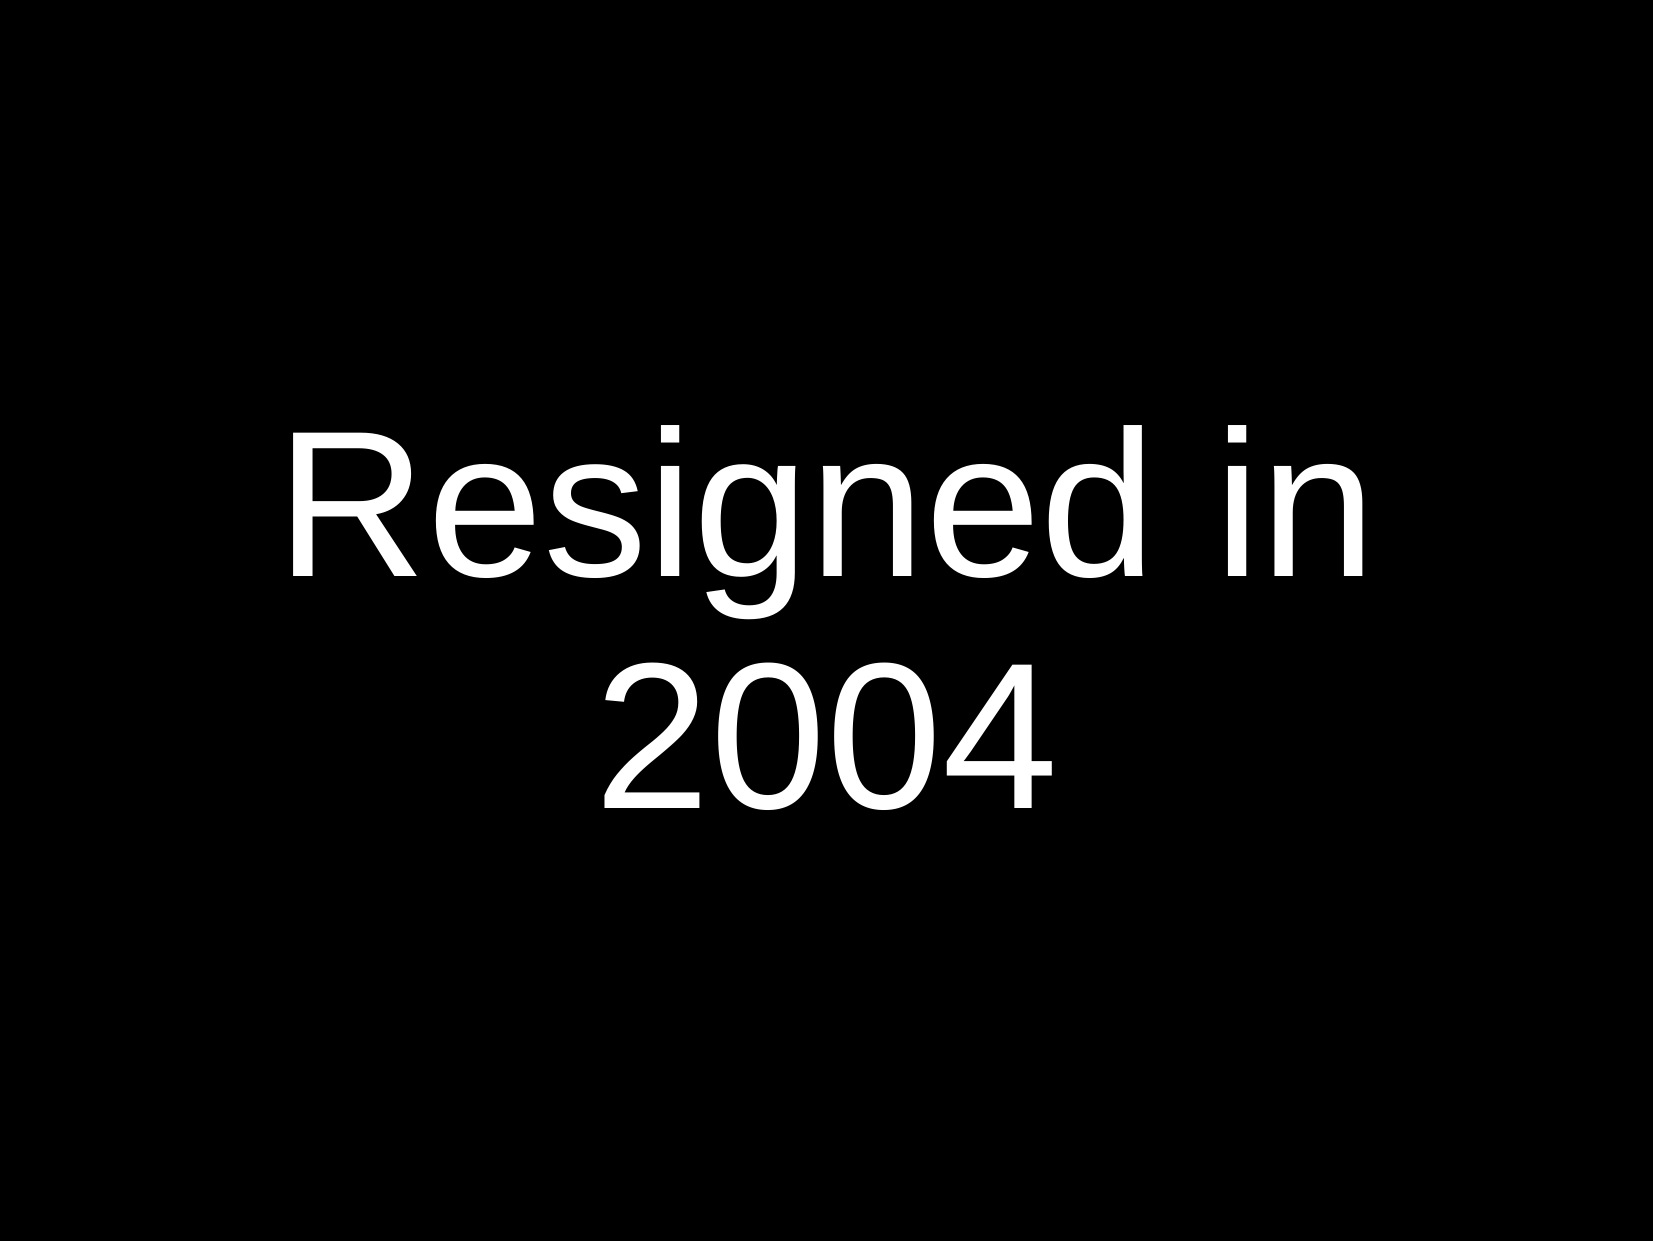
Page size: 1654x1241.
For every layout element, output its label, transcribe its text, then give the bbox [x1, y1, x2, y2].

title Resigned in 2004 [82, 101, 1571, 1140]
